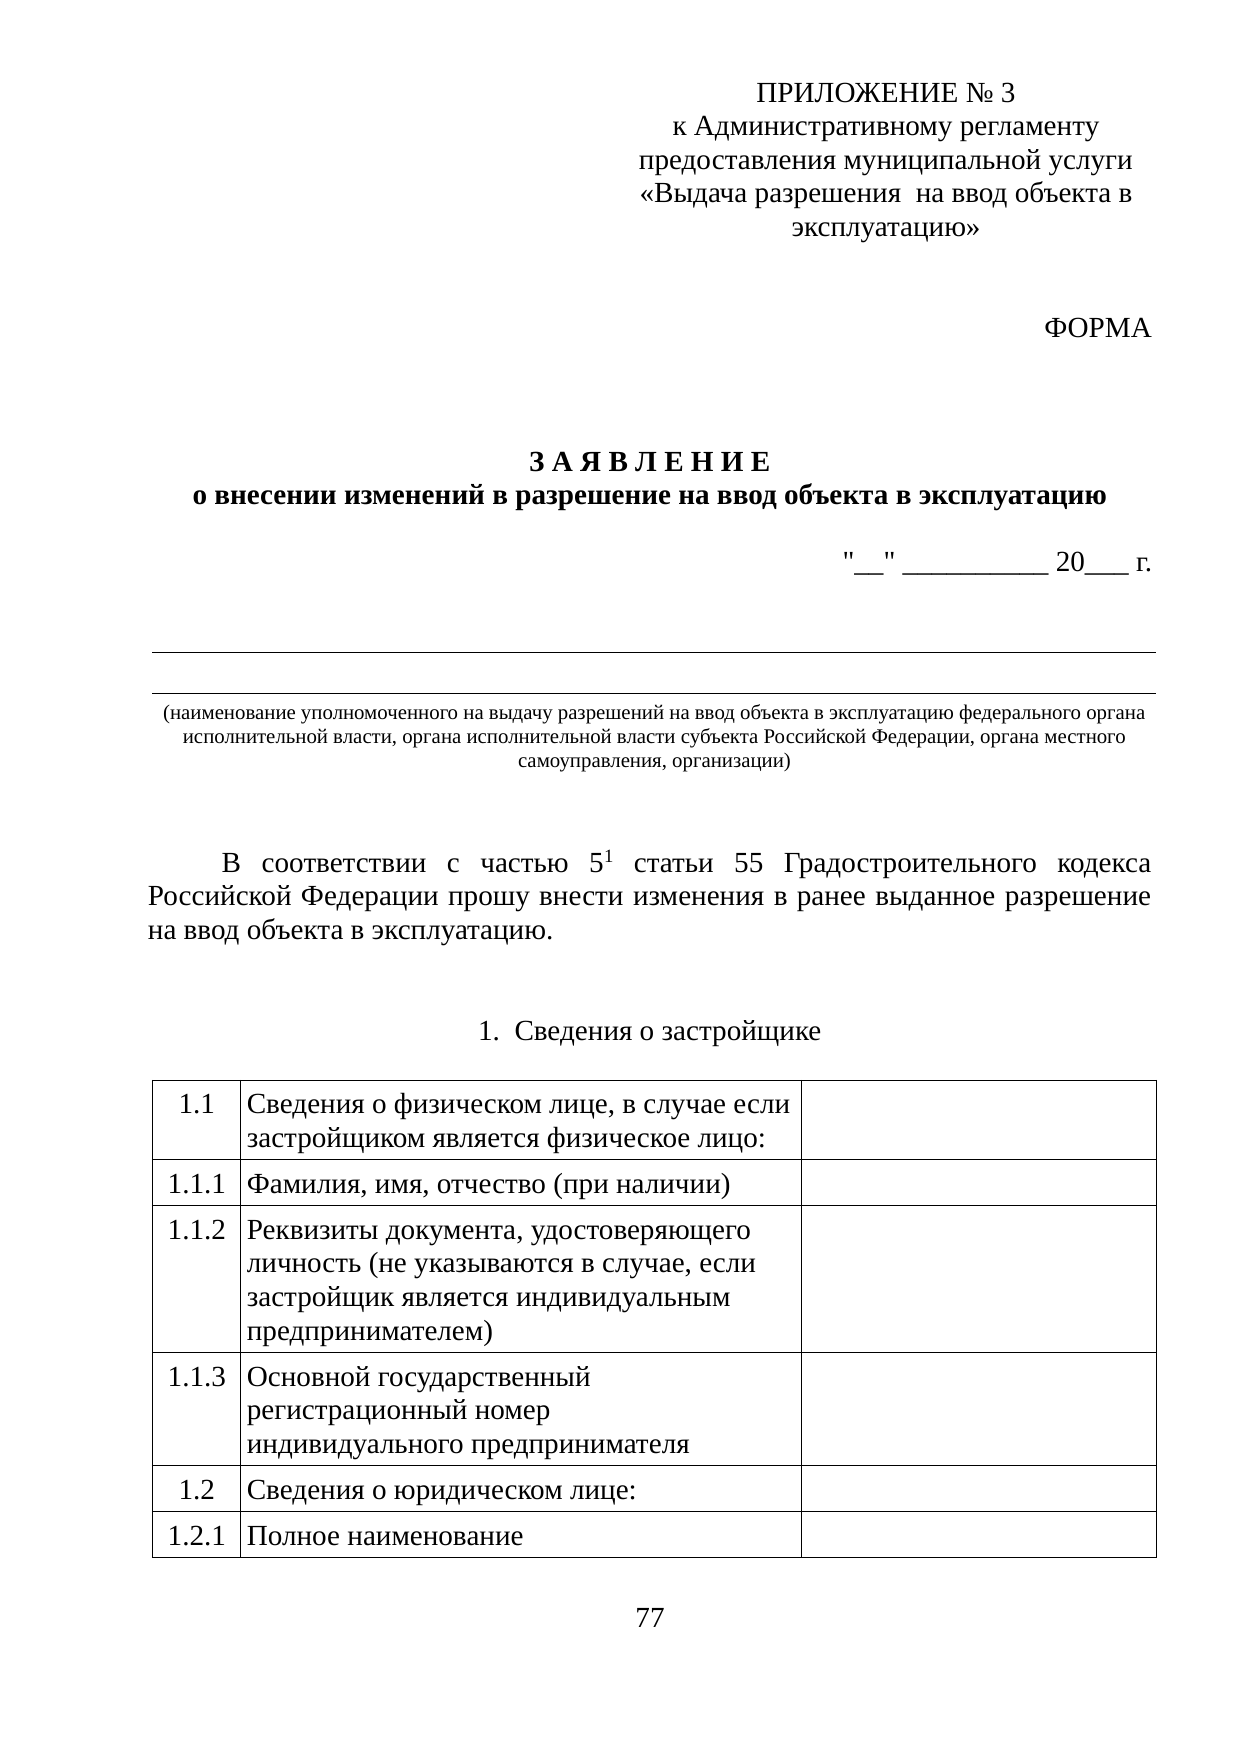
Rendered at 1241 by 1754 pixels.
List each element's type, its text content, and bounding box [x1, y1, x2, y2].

table_cell Фамилия, имя, отчество (при наличии) [241, 1160, 801, 1205]
table_cell Реквизиты документа, удостоверяющего личность (не указываются в случае, если застройщик является индивидуальным предпринимателем) [241, 1206, 801, 1352]
text к Административному регламенту предоставления муниципальной услуги «Выдача разрешения на ввод объекта в эксплуатацию» [620, 108, 1152, 243]
table_cell [802, 1466, 1156, 1511]
table_cell 1.1.2 [153, 1206, 240, 1352]
table_cell [152, 653, 1156, 693]
table_cell [802, 1160, 1156, 1205]
table_cell Сведения о юридическом лице: [241, 1466, 801, 1511]
text ФОРМА [620, 310, 1152, 343]
text "__" __________ 20___ г. [148, 544, 1152, 578]
table_cell Полное наименование [241, 1512, 801, 1557]
table_cell 1.1.1 [153, 1160, 240, 1205]
text о внесении изменений в разрешение на ввод объекта в эксплуатацию [148, 477, 1152, 511]
table_cell Основной государственный регистрационный номер индивидуального предпринимателя [241, 1353, 801, 1465]
table_cell 1.2 [153, 1466, 240, 1511]
text 1. Сведения о застройщике [148, 1013, 1152, 1046]
text З А Я В Л Е Н И Е [148, 444, 1152, 477]
text ПРИЛОЖЕНИЕ № 3 [620, 75, 1152, 108]
table_cell [802, 1512, 1156, 1557]
table_cell 1.2.1 [153, 1512, 240, 1557]
table_header [802, 1081, 1156, 1159]
table_cell 1.1.3 [153, 1353, 240, 1465]
text В соответствии с частью 51 статьи 55 Градостроительного кодекса Российской Федерации прошу внести изменения в ранее выданное разрешение на ввод объекта в эксплуатацию. [148, 845, 1152, 946]
table_header 1.1 [153, 1081, 240, 1159]
table_cell (наименование уполномоченного на выдачу разрешений на ввод объекта в эксплуатацию федерального органа исполнительной власти, органа исполнительной власти субъекта Российской Федерации, органа местного самоуправления, организации) [152, 694, 1156, 778]
table_header Сведения о физическом лице, в случае если застройщиком является физическое лицо: [241, 1081, 801, 1159]
table_cell [802, 1206, 1156, 1352]
table_cell [802, 1353, 1156, 1465]
table_header [152, 612, 1156, 652]
